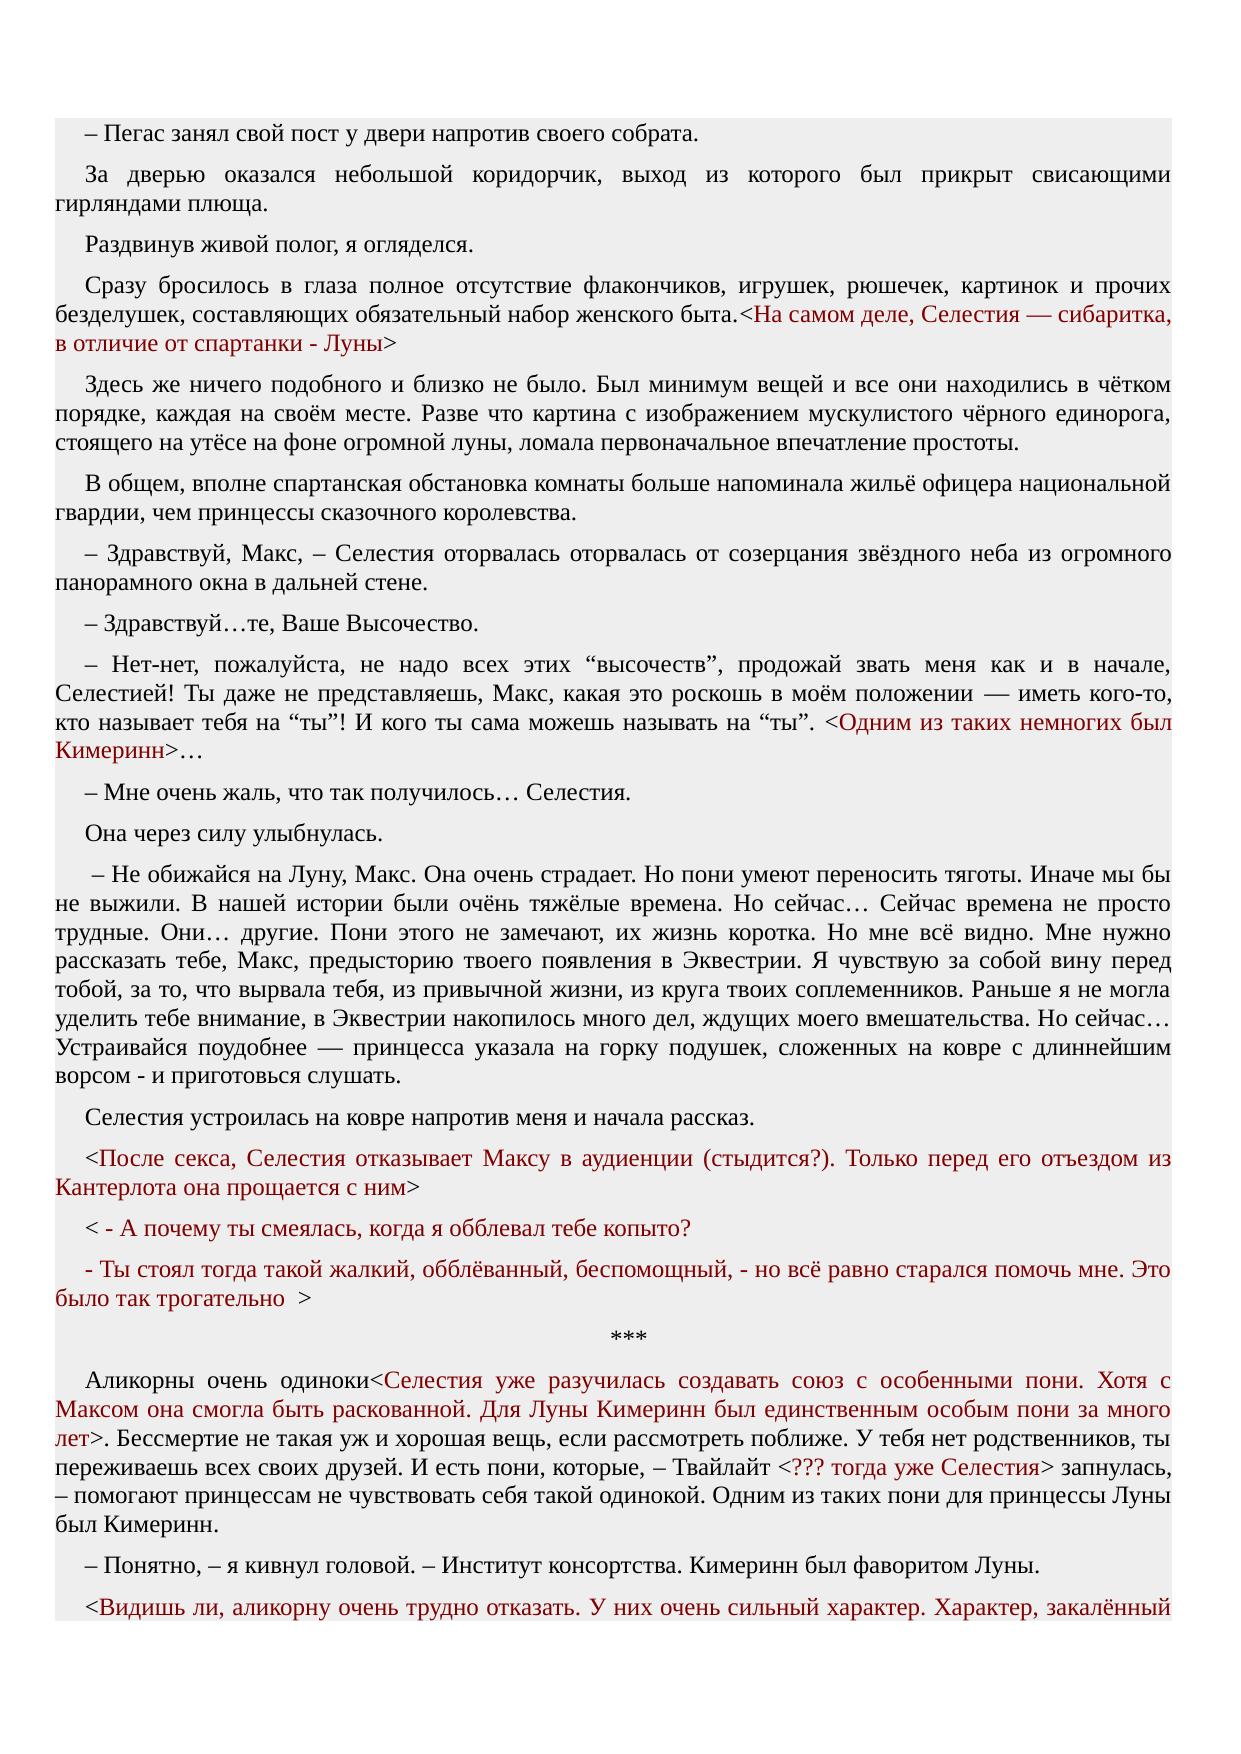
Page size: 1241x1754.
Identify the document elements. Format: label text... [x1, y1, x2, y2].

text Селестия устроилась на ковре напротив меня и начала рассказ. [55, 1102, 1172, 1131]
text *** [55, 1324, 1172, 1353]
text – Пегас занял свой пост у двери напротив своего собрата. [55, 118, 1172, 147]
text – Понятно, – я кивнул головой. – Институт консортства. Кимеринн был фаворитом Луны. [55, 1551, 1172, 1579]
text – Мне очень жаль, что так получилось… Селестия. [55, 777, 1172, 806]
text – Нет-нет, пожалуйста, не надо всех этих “высочеств”, продожай звать меня как и в начале, Селестией! Ты даже не представляешь, Макс, какая это роскошь в моём положении — иметь кого-то, кто называет тебя на “ты”! И кого ты сама можешь называть на “ты”. <Одним из таких немногих был Кимеринн>… [55, 649, 1172, 764]
text Она через силу улыбнулась. [55, 818, 1172, 847]
text За дверью оказался небольшой коридорчик, выход из которого был прикрыт свисающими гирляндами плюща. [55, 159, 1172, 217]
text <Видишь ли, аликорну очень трудно отказать. У них очень сильный характер. Характер, закалённый [55, 1592, 1172, 1621]
text < - А почему ты смеялась, когда я обблевал тебе копыто? [55, 1213, 1172, 1242]
text Аликорны очень одиноки<Селестия уже разучилась создавать союз с особенными пони. Хотя с Максом она смогла быть раскованной. Для Луны Кимеринн был единственным особым пони за много лет>. Бессмертие не такая уж и хорошая вещь, если рассмотреть поближе. У тебя нет родственников, ты переживаешь всех своих друзей. И есть пони, которые, – Твайлайт <??? тогда уже Селестия> запнулась, – помогают принцессам не чувствовать себя такой одинокой. Одним из таких пони для принцессы Луны был Кимеринн. [55, 1366, 1172, 1538]
text Раздвинув живой полог, я огляделся. [55, 229, 1172, 258]
text - Ты стоял тогда такой жалкий, обблёванный, беспомощный, - но всё равно старался помочь мне. Это было так трогательно > [55, 1254, 1172, 1312]
text <После секса, Селестия отказывает Максу в аудиенции (стыдится?). Только перед его отъездом из Кантерлота она прощается с ним> [55, 1143, 1172, 1201]
text – Не обижайся на Луну, Макс. Она очень страдает. Но пони умеют переносить тяготы. Иначе мы бы не выжили. В нашей истории были очёнь тяжёлые времена. Но сейчас… Сейчас времена не просто трудные. Они… другие. Пони этого не замечают, их жизнь коротка. Но мне всё видно. Мне нужно рассказать тебе, Макс, предысторию твоего появления в Эквестрии. Я чувствую за собой вину перед тобой, за то, что вырвала тебя, из привычной жизни, из круга твоих соплеменников. Раньше я не могла уделить тебе внимание, в Эквестрии накопилось много дел, ждущих моего вмешательства. Но сейчас… Устраивайся поудобнее — принцесса указала на горку подушек, сложенных на ковре с длиннейшим ворсом - и приготовься слушать. [55, 859, 1172, 1089]
text Сразу бросилось в глаза полное отсутствие флакончиков, игрушек, рюшечек, картинок и прочих безделушек, составляющих обязательный набор женского быта.<На самом деле, Селестия — сибаритка, в отличие от спартанки - Луны> [55, 271, 1172, 357]
text – Здравствуй…те, Ваше Высочество. [55, 608, 1172, 637]
text Здесь же ничего подобного и близко не было. Был минимум вещей и все они находились в чётком порядке, каждая на своём месте. Разве что картина с изображением мускулистого чёрного единорога, стоящего на утёсе на фоне огромной луны, ломала первоначальное впечатление простоты. [55, 369, 1172, 456]
text В общем, вполне спартанская обстановка комнаты больше напоминала жильё офицера национальной гвардии, чем принцессы сказочного королевства. [55, 468, 1172, 526]
text – Здравствуй, Макс, – Селестия оторвалась оторвалась от созерцания звёздного неба из огромного панорамного окна в дальней стене. [55, 538, 1172, 596]
